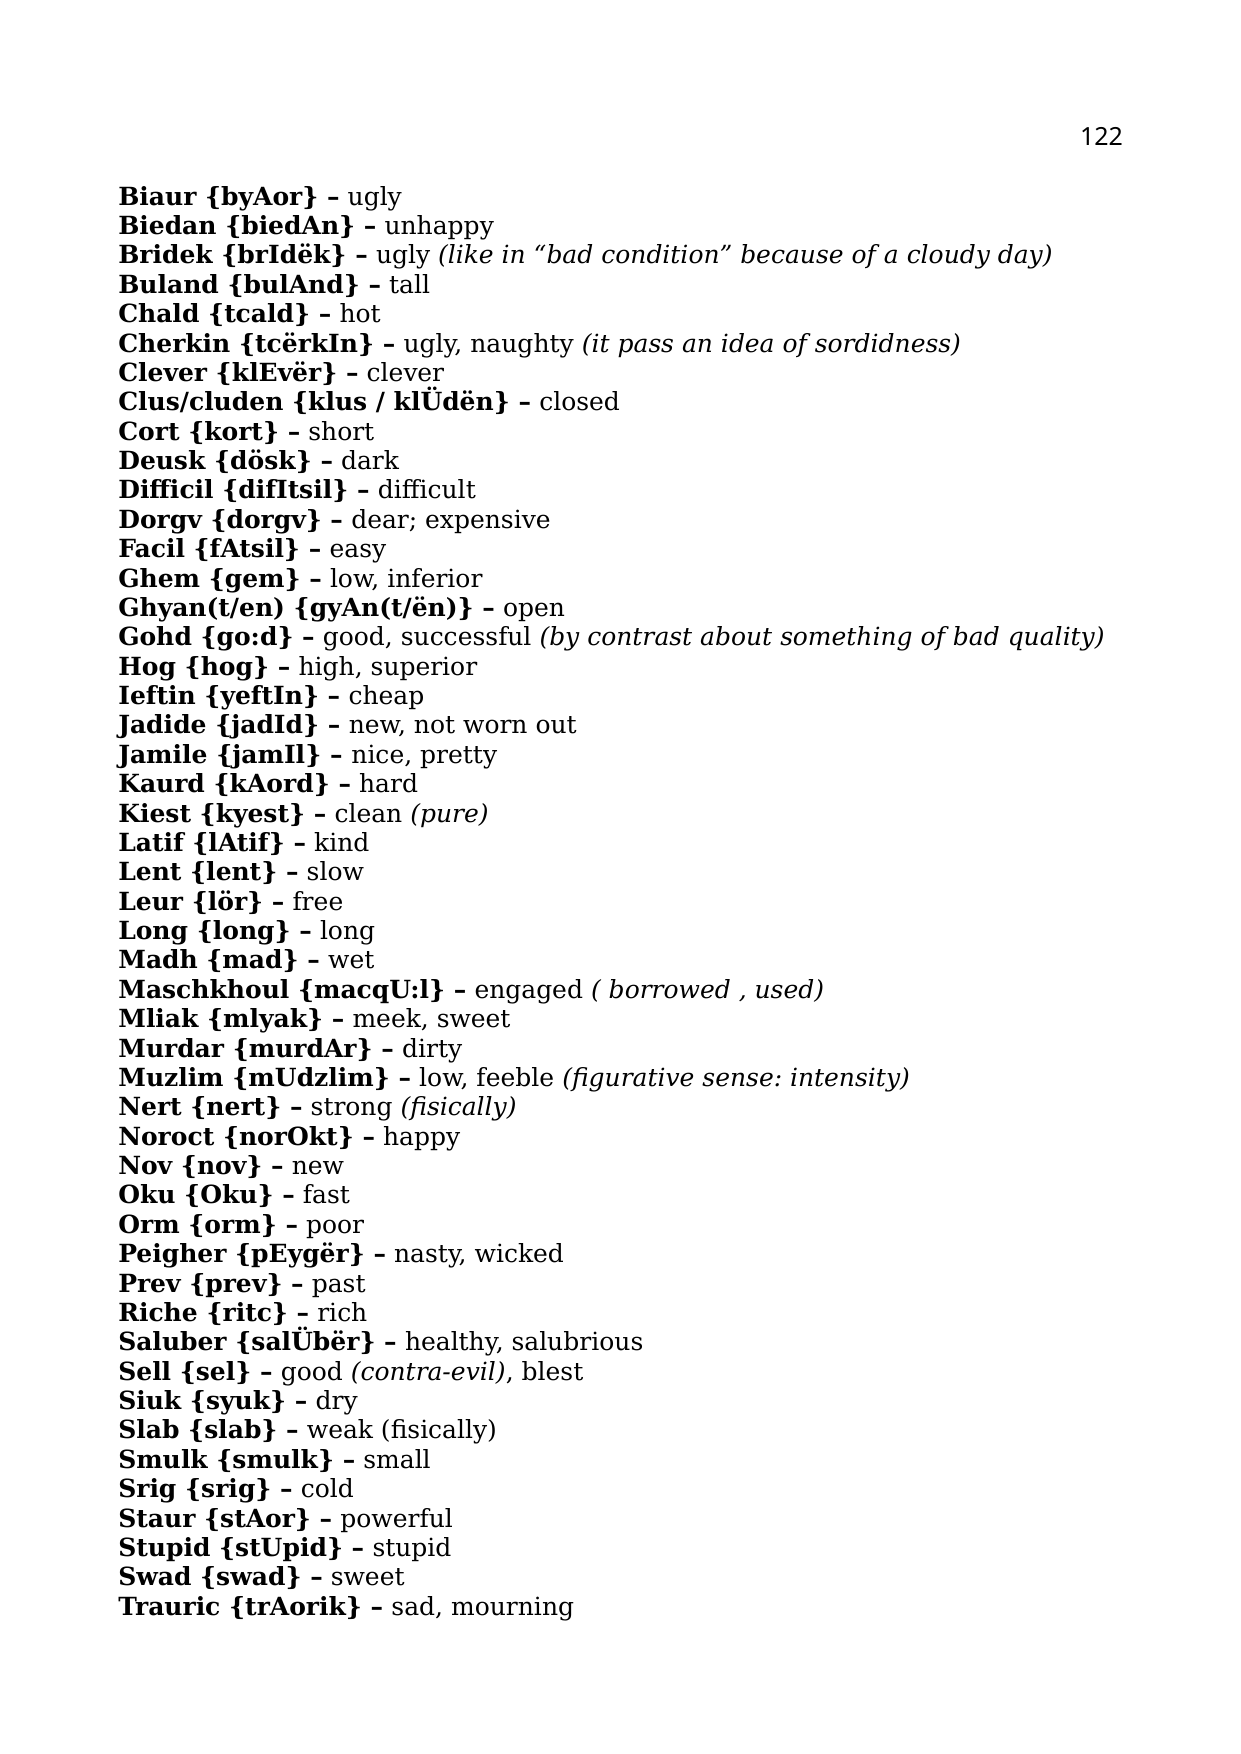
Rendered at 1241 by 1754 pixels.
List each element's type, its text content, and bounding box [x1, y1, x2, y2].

text Leur {lör} – free [118, 887, 1123, 916]
text Madh {mad} – wet [118, 945, 1123, 975]
text Smulk {smulk} – small [118, 1445, 1123, 1474]
text Jamile {jamIl} – nice, pretty [118, 740, 1123, 769]
text Lent {lent} – slow [118, 857, 1123, 887]
text Biaur {byAor} – ugly [118, 182, 1123, 211]
text Trauric {trAorik} – sad, mourning [118, 1592, 1123, 1621]
text Biedan {biedAn} – unhappy [118, 211, 1123, 240]
text Jadide {jadId} – new, not worn out [118, 710, 1123, 740]
text Dorgv {dorgv} – dear; expensive [118, 505, 1123, 534]
text Long {long} – long [118, 916, 1123, 945]
text Buland {bulAnd} – tall [118, 270, 1123, 299]
text Deusk {dösk} – dark [118, 446, 1123, 475]
text Murdar {murdAr} – dirty [118, 1033, 1123, 1063]
text Siuk {syuk} – dry [118, 1386, 1123, 1415]
text Chald {tcald} – hot [118, 299, 1123, 328]
text Maschkhoul {macqU:l} – engaged ( borrowed , used) [118, 975, 1123, 1004]
text Ghyan(t/en) {gyAn(t/ën)} – open [118, 593, 1123, 622]
text Kiest {kyest} – clean (pure) [118, 798, 1123, 828]
text Latif {lAtif} – kind [118, 828, 1123, 857]
text Saluber {salÜbër} – healthy, salubrious [118, 1327, 1123, 1357]
text Ghem {gem} – low, inferior [118, 563, 1123, 593]
text Nert {nert} – strong (fisically) [118, 1092, 1123, 1122]
text Muzlim {mUdzlim} – low, feeble (figurative sense: intensity) [118, 1063, 1123, 1092]
text Swad {swad} – sweet [118, 1562, 1123, 1592]
text Slab {slab} – weak (fisically) [118, 1415, 1123, 1445]
text Bridek {brIdëk} – ugly (like in “bad condition” because of a cloudy day) [118, 240, 1123, 270]
text Nov {nov} – new [118, 1151, 1123, 1180]
text Cherkin {tcërkIn} – ugly, naughty (it pass an idea of sordidness) [118, 328, 1123, 358]
text Sell {sel} – good (contra-evil), blest [118, 1357, 1123, 1386]
text Facil {fAtsil} – easy [118, 534, 1123, 563]
text Riche {ritc} – rich [118, 1298, 1123, 1327]
text Ieftin {yeftIn} – cheap [118, 681, 1123, 710]
text Orm {orm} – poor [118, 1210, 1123, 1239]
text Cort {kort} – short [118, 417, 1123, 446]
text Oku {Oku} – fast [118, 1180, 1123, 1210]
text Mliak {mlyak} – meek, sweet [118, 1004, 1123, 1033]
text Difficil {difItsil} – difficult [118, 475, 1123, 505]
text Clever {klEvër} – clever [118, 358, 1123, 387]
text Gohd {go:d} – good, successful (by contrast about something of bad quality) [118, 622, 1123, 652]
text Clus/cluden {klus / klÜdën} – closed [118, 387, 1123, 417]
text Hog {hog} – high, superior [118, 652, 1123, 681]
text Prev {prev} – past [118, 1268, 1123, 1298]
text Staur {stAor} – powerful [118, 1503, 1123, 1533]
text Stupid {stUpid} – stupid [118, 1533, 1123, 1562]
text Srig {srig} – cold [118, 1474, 1123, 1503]
text Kaurd {kAord} – hard [118, 769, 1123, 798]
text Noroct {norOkt} – happy [118, 1122, 1123, 1151]
text Peigher {pEygër} – nasty, wicked [118, 1239, 1123, 1268]
